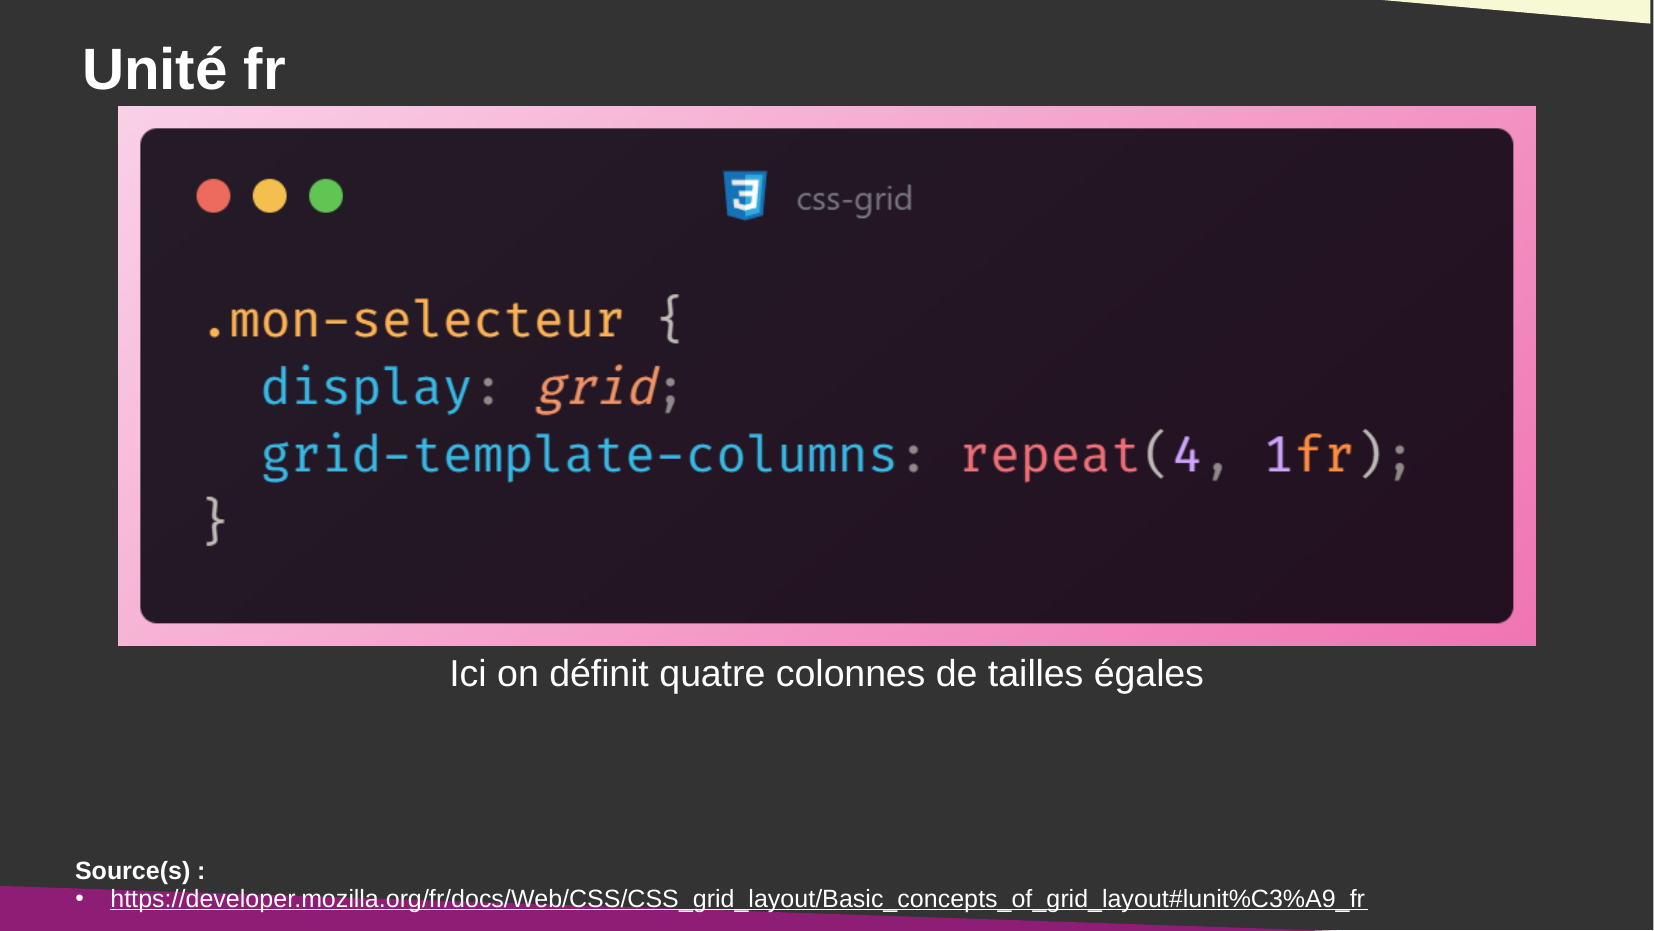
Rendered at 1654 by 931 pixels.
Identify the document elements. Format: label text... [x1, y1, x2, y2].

text_box Ici on définit quatre colonnes de tailles égales [118, 645, 1536, 721]
text_box Source(s) : https://developer.mozilla.org/fr/docs/Web/CSS/CSS_grid_layout/Basic_concepts_of_grid_layout#lunit%C3%A9_fr [60, 838, 1546, 920]
picture [118, 106, 1536, 645]
text_box [1382, 0, 1651, 24]
title Unité fr [82, 37, 1571, 122]
text_box [0, 885, 1337, 931]
